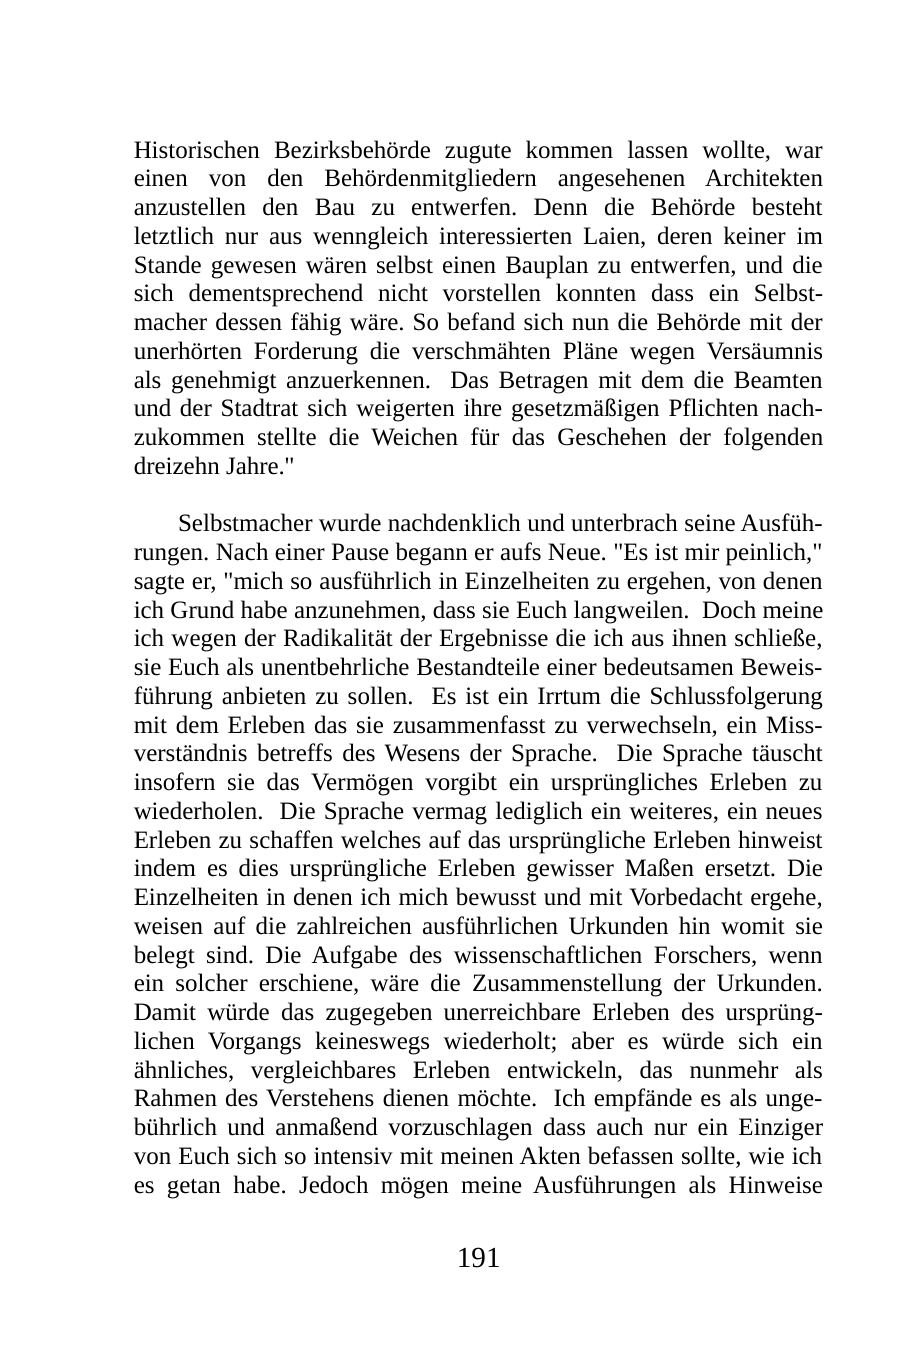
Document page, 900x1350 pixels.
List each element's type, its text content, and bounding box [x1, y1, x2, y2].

text Historischen Bezirksbehörde zugute kommen lassen wollte, war einen von den Behördenmitgliedern angesehenen Architekten anzustellen den Bau zu entwerfen. Denn die Behörde besteht letztlich nur aus wenngleich interessierten Laien, deren keiner im Stande gewesen wären selbst einen Bauplan zu entwerfen, und die sich dementsprechend nicht vorstellen konnten dass ein Selbst-macher dessen fähig wäre. So befand sich nun die Behörde mit der unerhörten Forderung die verschmähten Pläne wegen Versäumnis als genehmigt anzuerkennen. Das Betragen mit dem die Beamten und der Stadtrat sich weigerten ihre gesetzmäßigen Pflichten nach-zukommen stellte die Weichen für das Geschehen der folgenden dreizehn Jahre.'' [133, 135, 823, 480]
text Selbstmacher wurde nachdenklich und unterbrach seine Ausfüh-rungen. Nach einer Pause begann er aufs Neue. "Es ist mir peinlich," sagte er, "mich so ausführlich in Einzelheiten zu ergehen, von denen ich Grund habe anzunehmen, dass sie Euch langweilen. Doch meine ich wegen der Radikalität der Ergebnisse die ich aus ihnen schließe, sie Euch als unentbehrliche Bestandteile einer bedeutsamen Beweis-führung anbieten zu sollen. Es ist ein Irrtum die Schlussfolgerung mit dem Erleben das sie zusammenfasst zu verwechseln, ein Miss-verständnis betreffs des Wesens der Sprache. Die Sprache täuscht insofern sie das Vermögen vorgibt ein ursprüngliches Erleben zu wiederholen. Die Sprache vermag lediglich ein weiteres, ein neues Erleben zu schaffen welches auf das ursprüngliche Erleben hinweist indem es dies ursprüngliche Erleben gewisser Maßen ersetzt. Die Einzelheiten in denen ich mich bewusst und mit Vorbedacht ergehe, weisen auf die zahlreichen ausführlichen Urkunden hin womit sie belegt sind. Die Aufgabe des wissenschaftlichen Forschers, wenn ein solcher erschiene, wäre die Zusammenstellung der Urkunden. Damit würde das zugegeben unerreichbare Erleben des ursprüng-lichen Vorgangs keineswegs wiederholt; aber es würde sich ein ähnliches, vergleichbares Erleben entwickeln, das nunmehr als Rahmen des Verstehens dienen möchte. Ich empfände es als unge-bührlich und anmaßend vorzuschlagen dass auch nur ein Einziger von Euch sich so intensiv mit meinen Akten befassen sollte, wie ich es getan habe. Jedoch mögen meine Ausführungen als Hinweise [133, 508, 823, 1198]
